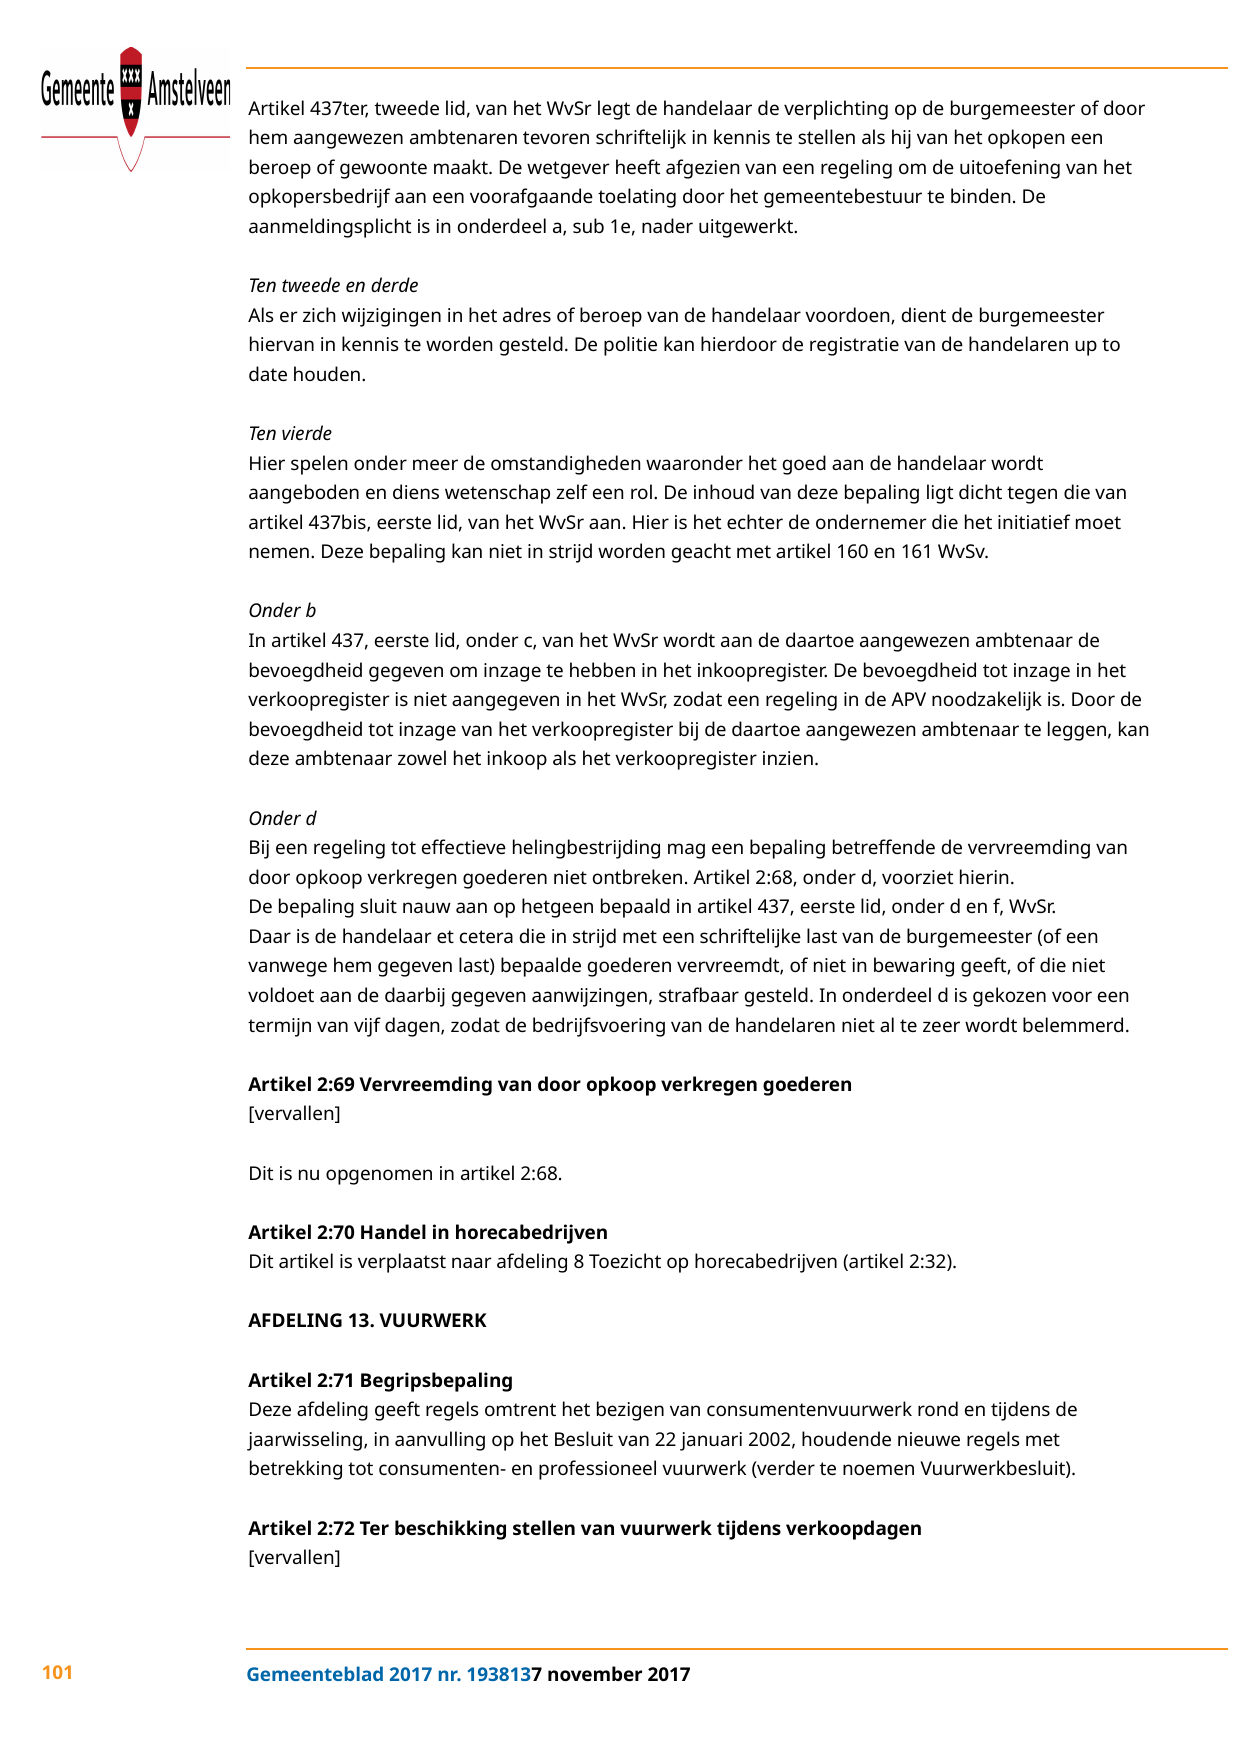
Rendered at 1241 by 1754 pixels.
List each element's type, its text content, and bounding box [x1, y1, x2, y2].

text Artikel 2:71 Begripsbepaling [248, 1367, 1152, 1393]
text Onder b [248, 598, 1152, 623]
text Dit is nu opgenomen in artikel 2:68. [248, 1160, 1152, 1186]
text Artikel 2:70 Handel in horecabedrijven [248, 1219, 1152, 1245]
text Bij een regeling tot effectieve helingbestrijding mag een bepaling betreffende de vervreemding van door opkoop verkregen goederen niet ontbreken. Artikel 2:68, onder d, voorziet hierin. [248, 834, 1152, 890]
text Artikel 2:69 Vervreemding van door opkoop verkregen goederen [248, 1071, 1152, 1097]
text Ten vierde [248, 420, 1152, 446]
text De bepaling sluit nauw aan op hetgeen bepaald in artikel 437, eerste lid, onder d en f, WvSr. [248, 893, 1152, 919]
text Ten tweede en derde [248, 272, 1152, 298]
text Onder d [248, 805, 1152, 831]
text Dit artikel is verplaatst naar afdeling 8 Toezicht op horecabedrijven (artikel 2:32). [248, 1248, 1152, 1274]
text Artikel 2:72 Ter beschikking stellen van vuurwerk tijdens verkoopdagen [248, 1515, 1152, 1541]
text [vervallen] [248, 1101, 1152, 1126]
text [vervallen] [248, 1544, 1152, 1570]
picture [41, 47, 231, 172]
text Als er zich wijzigingen in het adres of beroep van de handelaar voordoen, dient de burgemeester hiervan in kennis te worden gesteld. De politie kan hierdoor de registratie van de handelaren up to date houden. [248, 302, 1152, 387]
text Daar is de handelaar et cetera die in strijd met een schriftelijke last van de burgemeester (of een vanwege hem gegeven last) bepaalde goederen vervreemdt, of niet in bewaring geeft, of die niet voldoet aan de daarbij gegeven aanwijzingen, strafbaar gesteld. In onderdeel d is gekozen voor een termijn van vijf dagen, zodat de bedrijfsvoering van de handelaren niet al te zeer wordt belemmerd. [248, 923, 1152, 1038]
text In artikel 437, eerste lid, onder c, van het WvSr wordt aan de daartoe aangewezen ambtenaar de bevoegdheid gegeven om inzage te hebben in het inkoopregister. De bevoegdheid tot inzage in het verkoopregister is niet aangegeven in het WvSr, zodat een regeling in de APV noodzakelijk is. Door de bevoegdheid tot inzage van het verkoopregister bij de daartoe aangewezen ambtenaar te leggen, kan deze ambtenaar zowel het inkoop als het verkoopregister inzien. [248, 627, 1152, 771]
text Artikel 437ter, tweede lid, van het WvSr legt de handelaar de verplichting op de burgemeester of door hem aangewezen ambtenaren tevoren schriftelijk in kennis te stellen als hij van het opkopen een beroep of gewoonte maakt. De wetgever heeft afgezien van een regeling om de uitoefening van het opkopersbedrijf aan een voorafgaande toelating door het gemeentebestuur te binden. De aanmeldingsplicht is in onderdeel a, sub 1e, nader uitgewerkt. [248, 95, 1152, 239]
text Deze afdeling geeft regels omtrent het bezigen van consumentenvuurwerk rond en tijdens de jaarwisseling, in aanvulling op het Besluit van 22 januari 2002, houdende nieuwe regels met betrekking tot consumenten- en professioneel vuurwerk (verder te noemen Vuurwerkbesluit). [248, 1396, 1152, 1481]
text AFDELING 13. VUURWERK [248, 1308, 1152, 1333]
text Hier spelen onder meer de omstandigheden waaronder het goed aan de handelaar wordt aangeboden en diens wetenschap zelf een rol. De inhoud van deze bepaling ligt dicht tegen die van artikel 437bis, eerste lid, van het WvSr aan. Hier is het echter de ondernemer die het initiatief moet nemen. Deze bepaling kan niet in strijd worden geacht met artikel 160 en 161 WvSv. [248, 450, 1152, 564]
